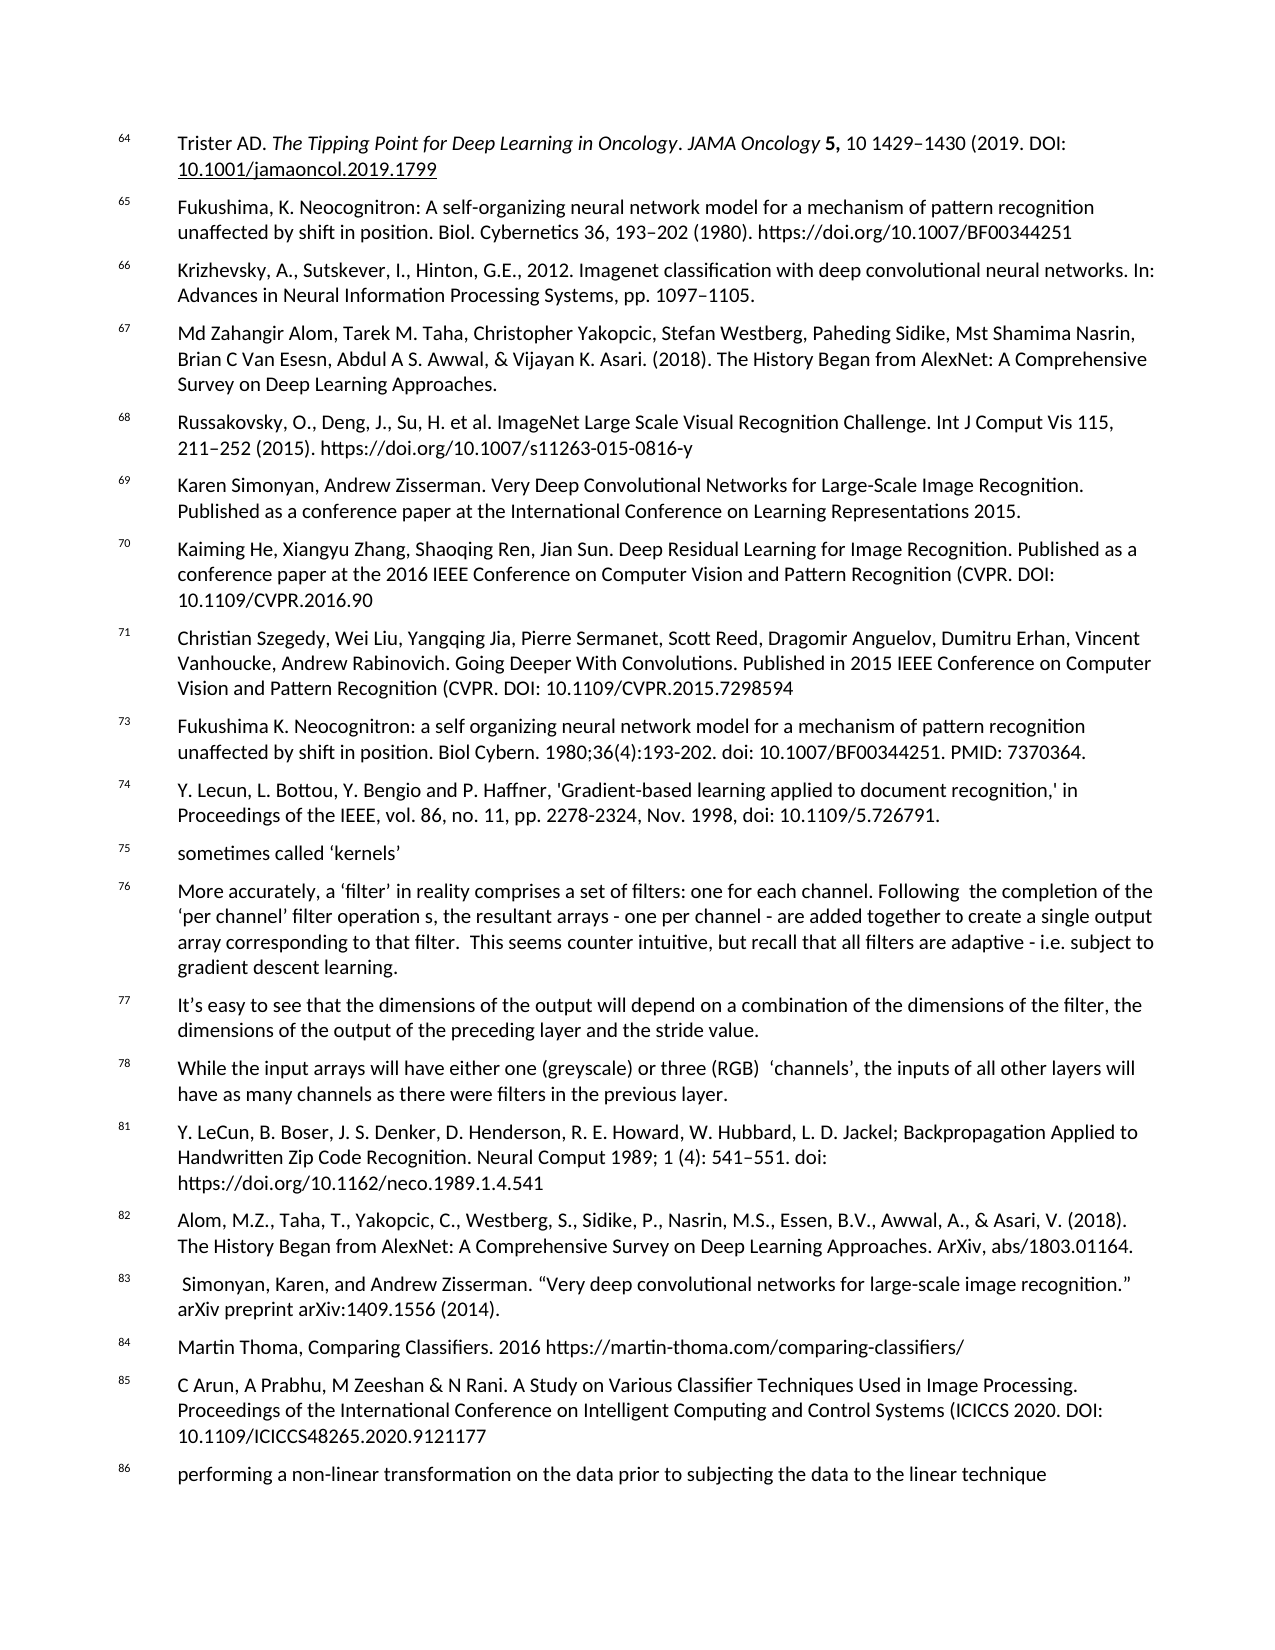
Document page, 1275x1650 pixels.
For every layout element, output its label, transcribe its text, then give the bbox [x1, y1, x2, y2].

text Krizhevsky, A., Sutskever, I., Hinton, G.E., 2012. Imagenet classification with deep convolutional neural networks. In: Advances in Neural Information Processing Systems, pp. 1097–1105. [118, 257, 1157, 308]
text Md Zahangir Alom, Tarek M. Taha, Christopher Yakopcic, Stefan Westberg, Paheding Sidike, Mst Shamima Nasrin, Brian C Van Esesn, Abdul A S. Awwal, & Vijayan K. Asari. (2018). The History Began from AlexNet: A Comprehensive Survey on Deep Learning Approaches. [118, 321, 1157, 397]
text C Arun, A Prabhu, M Zeeshan & N Rani. A Study on Various Classifier Techniques Used in Image Processing. Proceedings of the International Conference on Intelligent Computing and Control Systems (ICICCS 2020. DOI: 10.1109/ICICCS48265.2020.9121177 [118, 1372, 1157, 1448]
text Kaiming He, Xiangyu Zhang, Shaoqing Ren, Jian Sun. Deep Residual Learning for Image Recognition. Published as a conference paper at the 2016 IEEE Conference on Computer Vision and Pattern Recognition (CVPR. DOI: 10.1109/CVPR.2016.90 [118, 536, 1157, 612]
text Karen Simonyan, Andrew Zisserman. Very Deep Convolutional Networks for Large-Scale Image Recognition. Published as a conference paper at the International Conference on Learning Representations 2015. [118, 473, 1157, 523]
text Trister AD. The Tipping Point for Deep Learning in Oncology. JAMA Oncology 5, 10 1429–1430 (2019. DOI: 10.1001/jamaoncol.2019.1799 [118, 131, 1157, 181]
text It’s easy to see that the dimensions of the output will depend on a combination of the dimensions of the filter, the dimensions of the output of the preceding layer and the stride value. [118, 992, 1157, 1043]
text Fukushima K. Neocognitron: a self organizing neural network model for a mechanism of pattern recognition unaffected by shift in position. Biol Cybern. 1980;36(4):193-202. doi: 10.1007/BF00344251. PMID: 7370364. [118, 713, 1157, 764]
text More accurately, a ‘filter’ in reality comprises a set of filters: one for each channel. Following the completion of the ‘per channel’ filter operation s, the resultant arrays - one per channel - are added together to create a single output array corresponding to that filter. This seems counter intuitive, but recall that all filters are adaptive - i.e. subject to gradient descent learning. [118, 878, 1157, 980]
text Y. LeCun, B. Boser, J. S. Denker, D. Henderson, R. E. Howard, W. Hubbard, L. D. Jackel; Backpropagation Applied to Handwritten Zip Code Recognition. Neural Comput 1989; 1 (4): 541–551. doi: https://doi.org/10.1162/neco.1989.1.4.541 [118, 1119, 1157, 1195]
text Y. Lecun, L. Bottou, Y. Bengio and P. Haffner, 'Gradient-based learning applied to document recognition,' in Proceedings of the IEEE, vol. 86, no. 11, pp. 2278-2324, Nov. 1998, doi: 10.1109/5.726791. [118, 777, 1157, 828]
text sometimes called ‘kernels’ [118, 840, 1157, 866]
text Christian Szegedy, Wei Liu, Yangqing Jia, Pierre Sermanet, Scott Reed, Dragomir Anguelov, Dumitru Erhan, Vincent Vanhoucke, Andrew Rabinovich. Going Deeper With Convolutions. Published in 2015 IEEE Conference on Computer Vision and Pattern Recognition (CVPR. DOI: 10.1109/CVPR.2015.7298594 [118, 625, 1157, 701]
text performing a non-linear transformation on the data prior to subjecting the data to the linear technique [118, 1461, 1157, 1486]
text Fukushima, K. Neocognitron: A self-organizing neural network model for a mechanism of pattern recognition unaffected by shift in position. Biol. Cybernetics 36, 193–202 (1980). https://doi.org/10.1007/BF00344251 [118, 194, 1157, 245]
text Martin Thoma, Comparing Classifiers. 2016 https://martin-thoma.com/comparing-classifiers/ [118, 1334, 1157, 1360]
text Simonyan, Karen, and Andrew Zisserman. “Very deep convolutional networks for large-scale image recognition.” arXiv preprint arXiv:1409.1556 (2014). [118, 1271, 1157, 1322]
text While the input arrays will have either one (greyscale) or three (RGB) ‘channels’, the inputs of all other layers will have as many channels as there were filters in the previous layer. [118, 1056, 1157, 1106]
text Russakovsky, O., Deng, J., Su, H. et al. ImageNet Large Scale Visual Recognition Challenge. Int J Comput Vis 115, 211–252 (2015). https://doi.org/10.1007/s11263-015-0816-y [118, 409, 1157, 460]
text Alom, M.Z., Taha, T., Yakopcic, C., Westberg, S., Sidike, P., Nasrin, M.S., Essen, B.V., Awwal, A., & Asari, V. (2018). The History Began from AlexNet: A Comprehensive Survey on Deep Learning Approaches. ArXiv, abs/1803.01164. [118, 1208, 1157, 1258]
